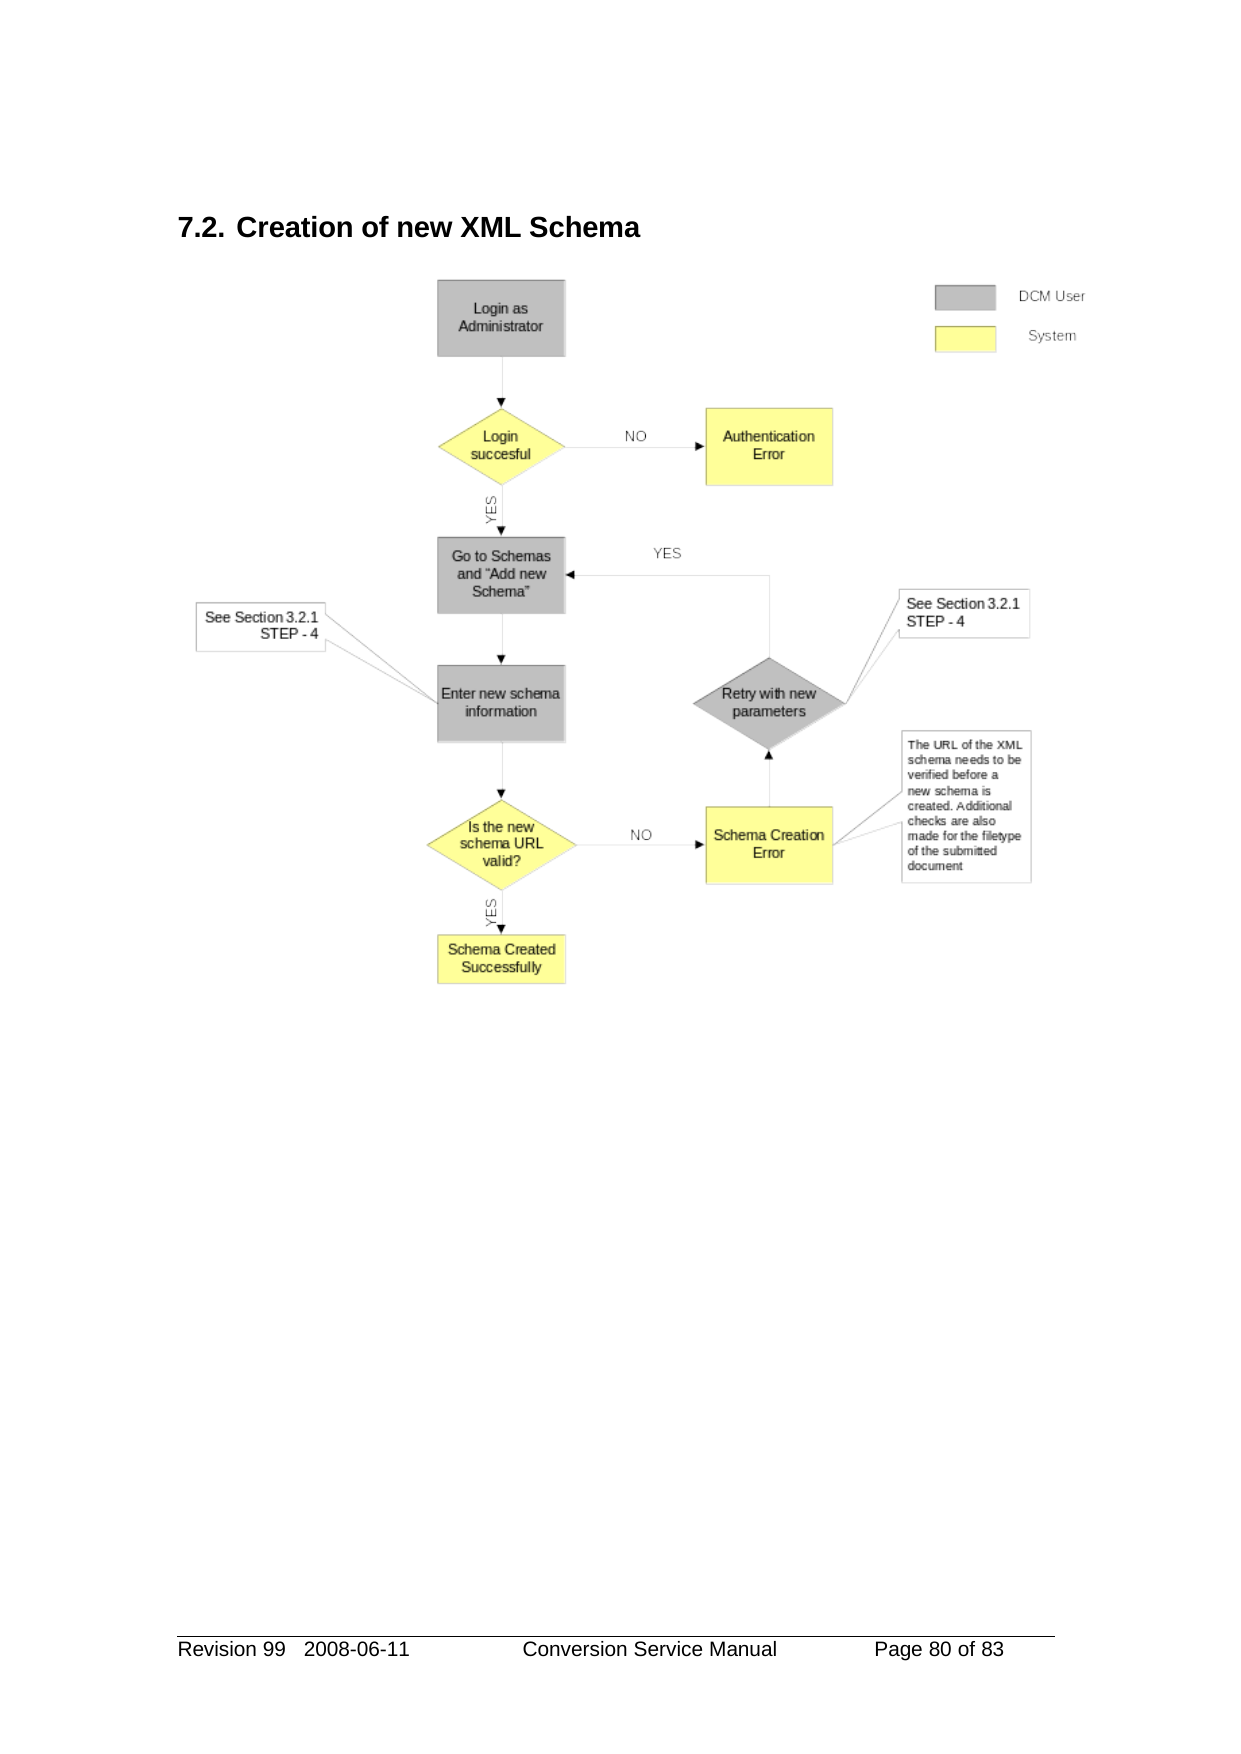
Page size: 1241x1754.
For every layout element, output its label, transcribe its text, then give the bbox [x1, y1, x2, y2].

subtitle Creation of new XML Schema [177, 210, 1092, 244]
